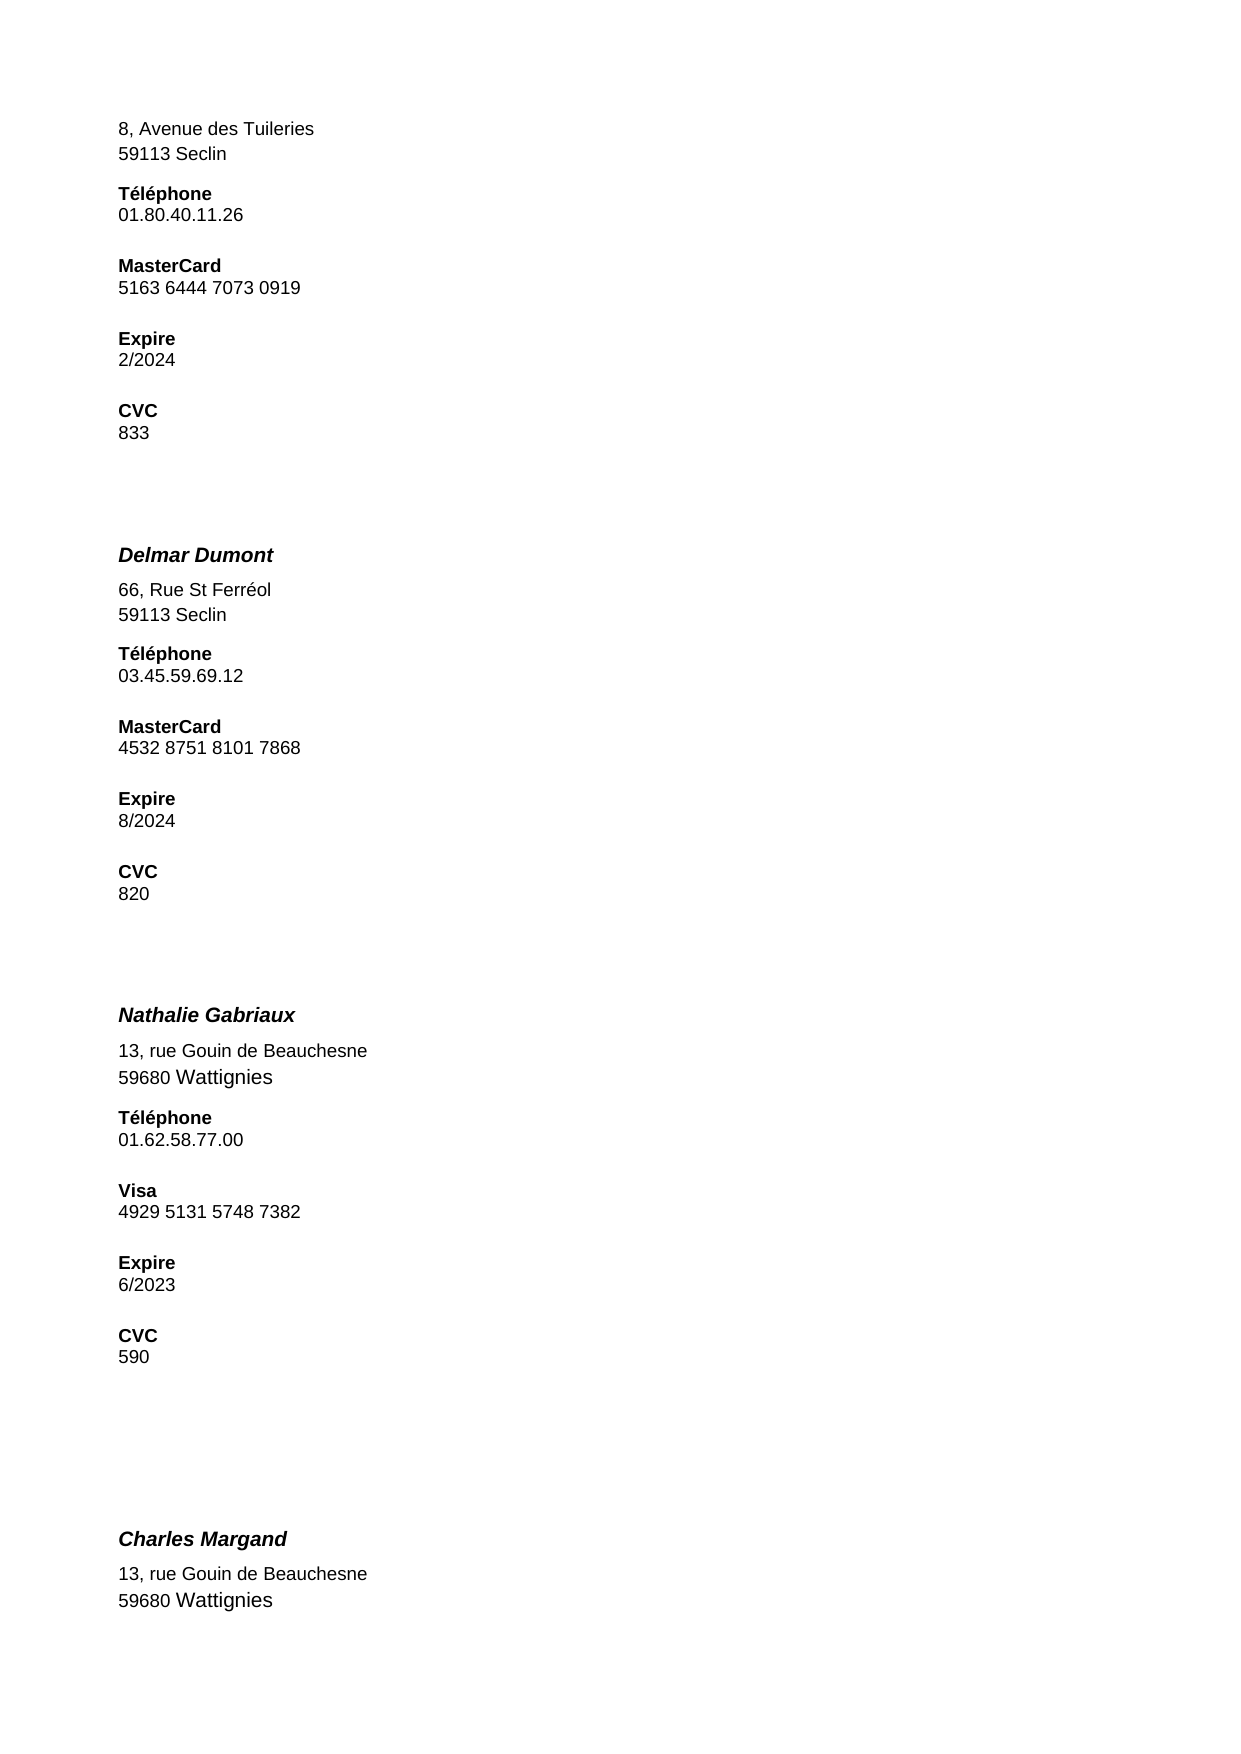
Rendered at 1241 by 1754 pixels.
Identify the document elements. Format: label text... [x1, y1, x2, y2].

text MasterCard [118, 255, 1122, 276]
text 820 [118, 882, 1122, 904]
text 6/2023 [118, 1273, 1122, 1295]
text 13, rue Gouin de Beauchesne 59680 Wattignies [118, 1563, 1122, 1612]
text MasterCard [118, 716, 1122, 737]
text Téléphone [118, 643, 1122, 664]
text CVC [118, 400, 1122, 422]
text 2/2024 [118, 349, 1122, 371]
text 03.45.59.69.12 [118, 664, 1122, 686]
text 4929 5131 5748 7382 [118, 1201, 1122, 1222]
text 13, rue Gouin de Beauchesne 59680 Wattignies [118, 1039, 1122, 1089]
text Visa [118, 1179, 1122, 1201]
text 8/2024 [118, 810, 1122, 831]
text 5163 6444 7073 0919 [118, 276, 1122, 298]
text Expire [118, 1252, 1122, 1273]
text Expire [118, 327, 1122, 349]
text Charles Margand [118, 1527, 1122, 1551]
text Delmar Dumont [118, 542, 1122, 566]
text 4532 8751 8101 7868 [118, 737, 1122, 759]
text 01.80.40.11.26 [118, 204, 1122, 225]
text Expire [118, 788, 1122, 810]
text Téléphone [118, 1107, 1122, 1128]
text 590 [118, 1346, 1122, 1368]
text CVC [118, 861, 1122, 882]
text Téléphone [118, 182, 1122, 204]
text 833 [118, 422, 1122, 443]
text 8, Avenue des Tuileries 59113 Seclin [118, 118, 1122, 164]
text 01.62.58.77.00 [118, 1128, 1122, 1150]
text Nathalie Gabriaux [118, 1003, 1122, 1027]
text 66, Rue St Ferréol 59113 Seclin [118, 579, 1122, 625]
text CVC [118, 1324, 1122, 1346]
